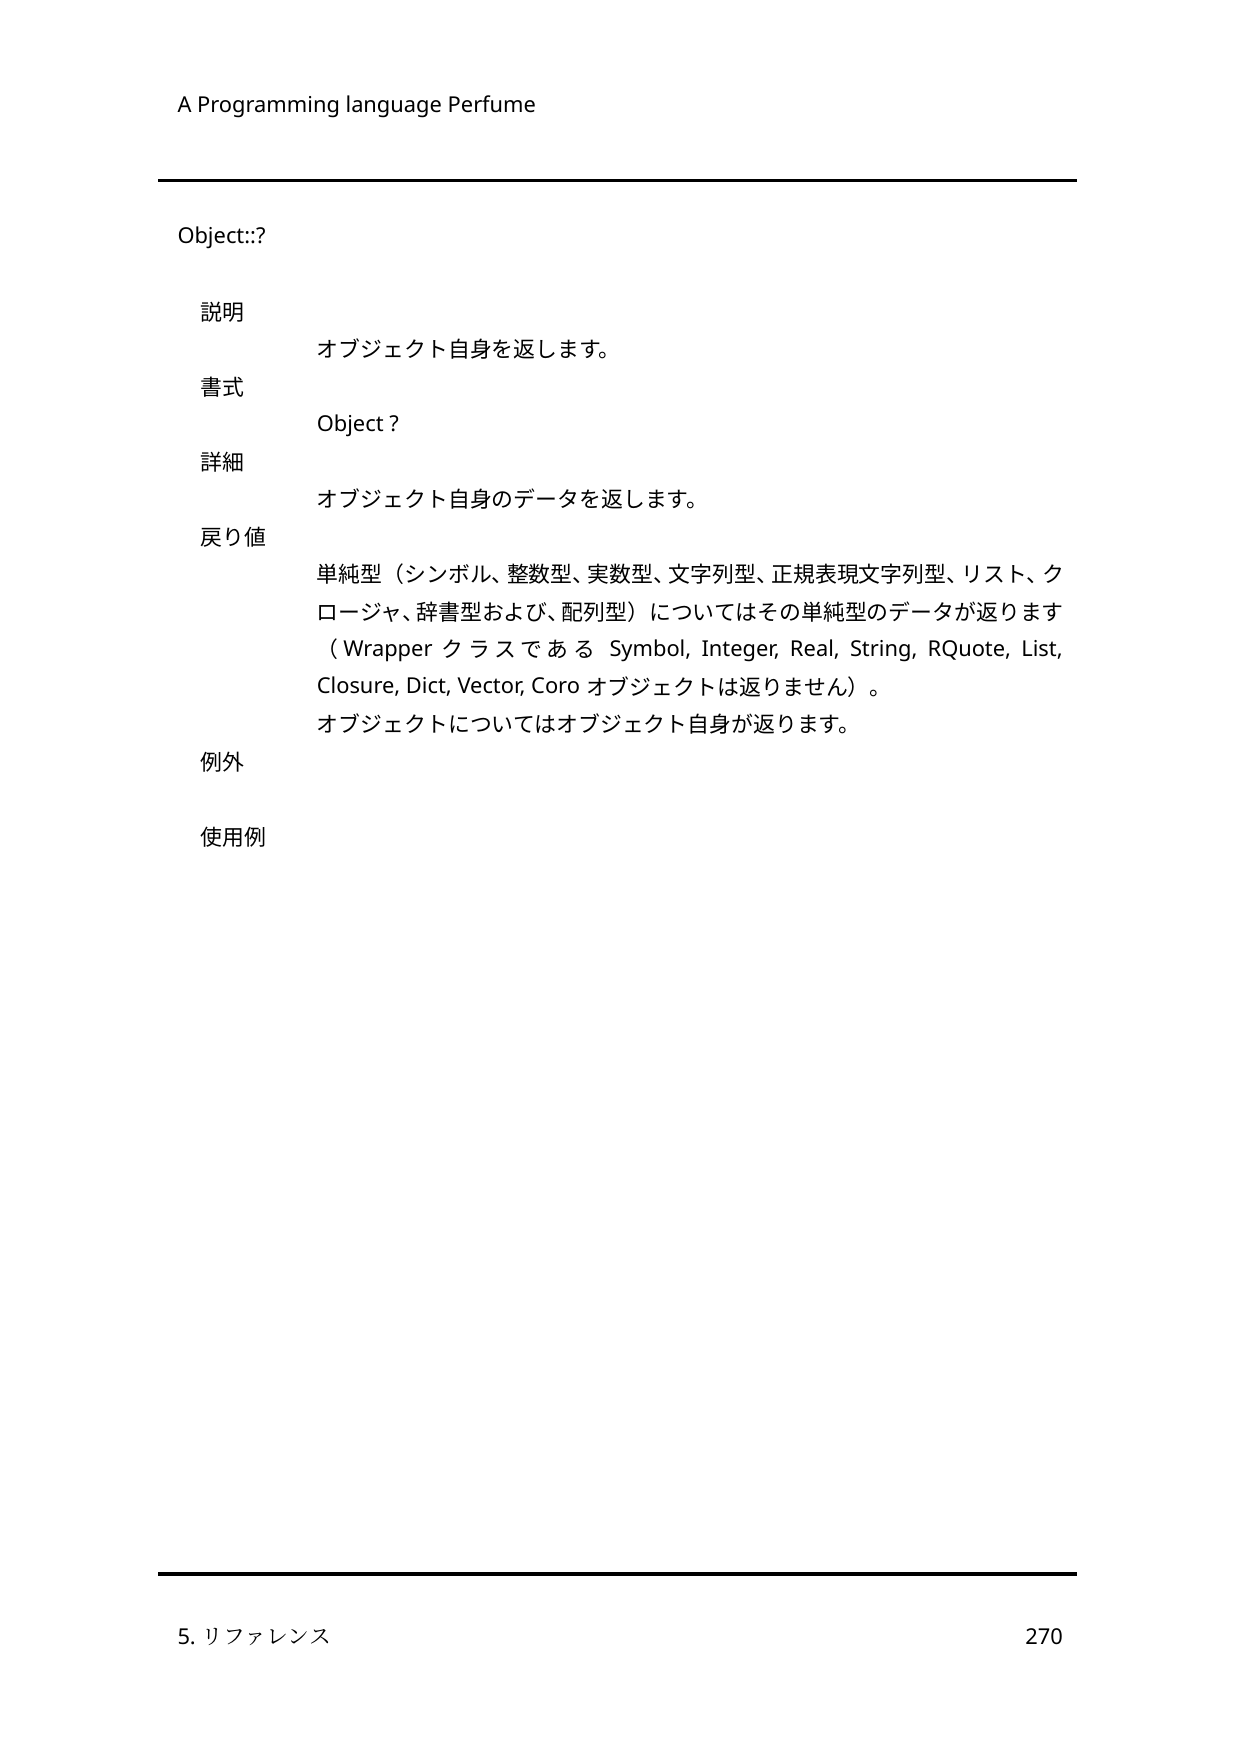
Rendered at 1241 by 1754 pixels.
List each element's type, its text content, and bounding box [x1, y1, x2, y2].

table_cell 例外 [200, 742, 317, 817]
table_cell [317, 742, 1063, 817]
table_cell [317, 817, 1063, 892]
table_cell 単純型（シンボル、整数型、実数型、文字列型、正規表現文字列型、リスト、クロージャ、辞書型および、配列型）についてはその単純型のデータが返ります（Wrapperクラスである Symbol, Integer, Real, String, RQuote, List, Closure, Dict, Vector, Coro オブジェクトは返りません）。 オブジェクトについてはオブジェクト自身が返ります。 [317, 517, 1063, 742]
table_header 説明 [200, 292, 317, 367]
table_header オブジェクト自身を返します。 [317, 292, 1063, 367]
table_cell 詳細 [200, 442, 317, 517]
table_cell 書式 [200, 367, 317, 442]
table_cell Object ? [317, 367, 1063, 442]
subtitle Object::? [177, 217, 1063, 254]
table_cell 戻り値 [200, 517, 317, 742]
table_cell オブジェクト自身のデータを返します。 [317, 442, 1063, 517]
table_cell 使用例 [200, 817, 317, 892]
